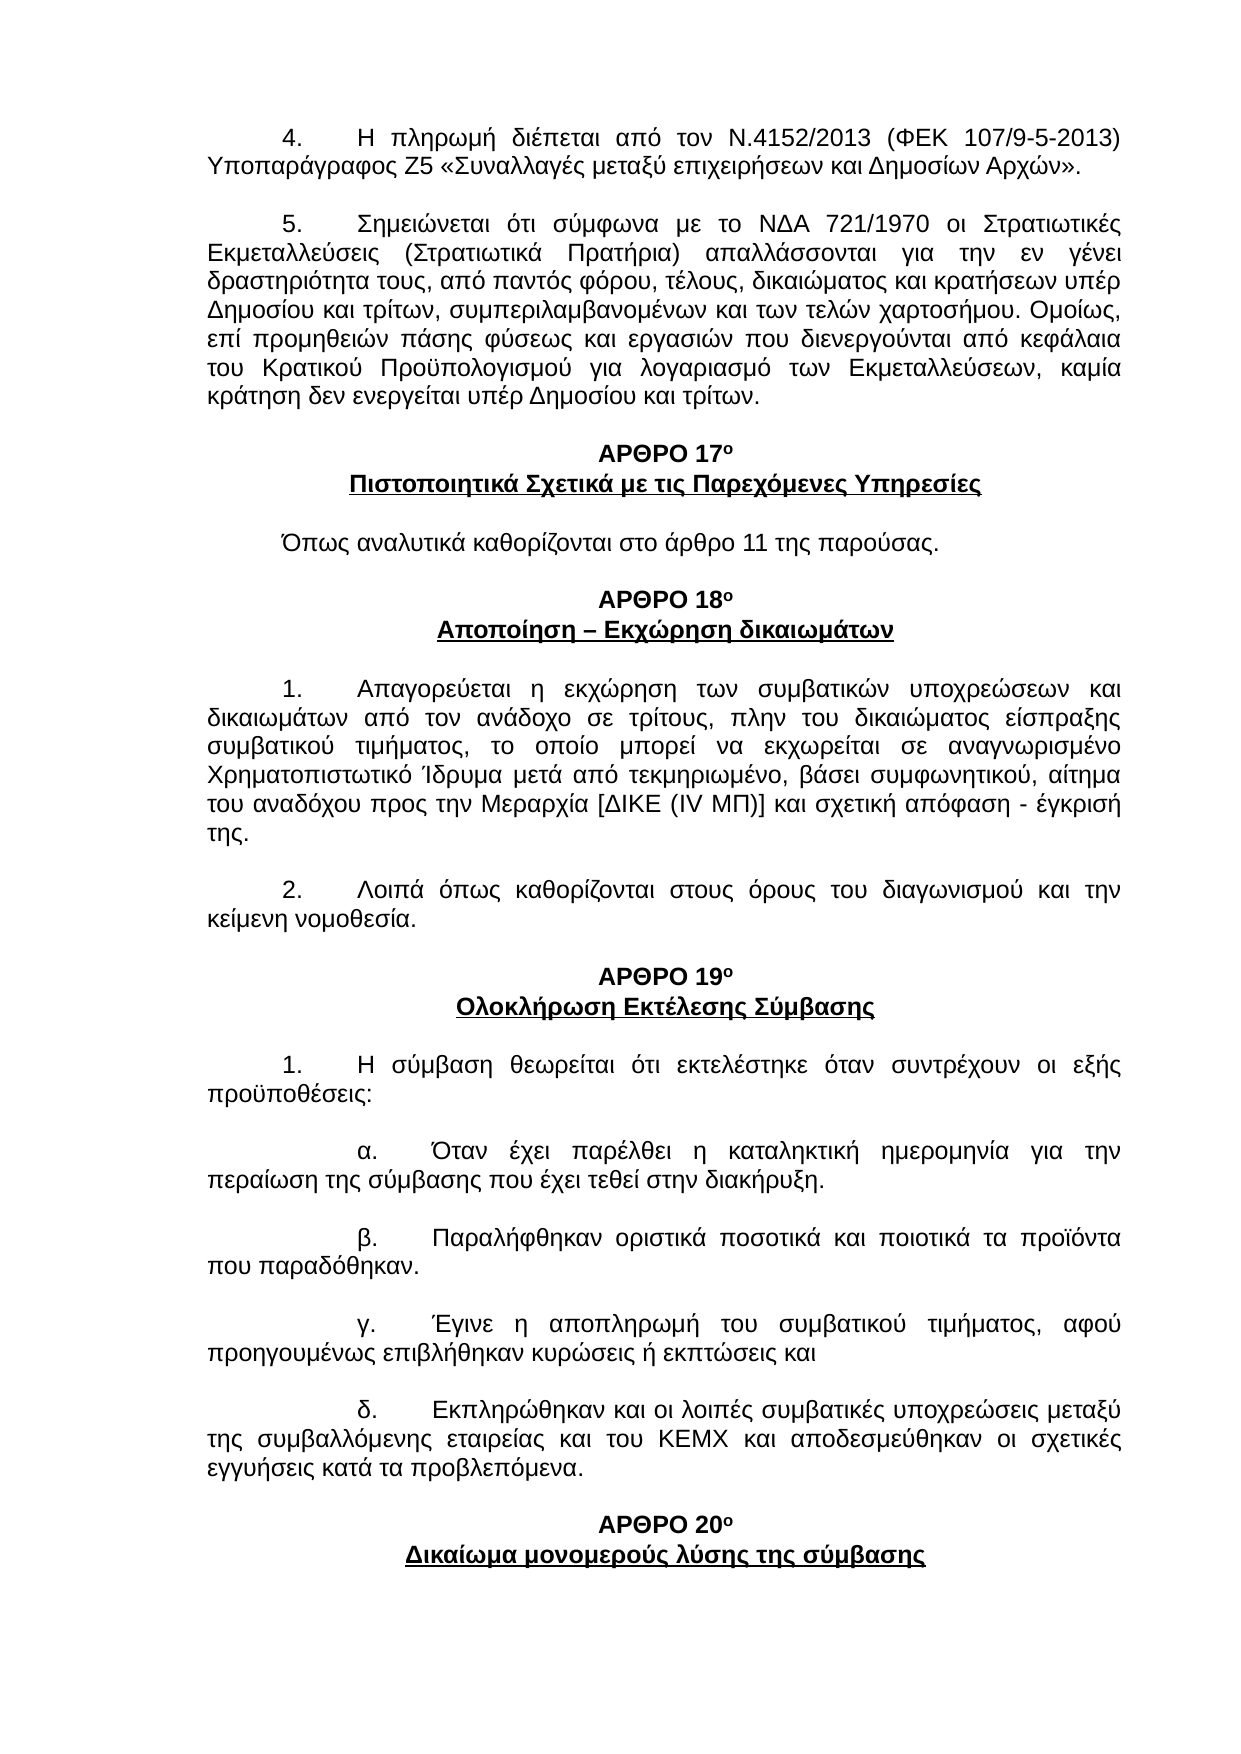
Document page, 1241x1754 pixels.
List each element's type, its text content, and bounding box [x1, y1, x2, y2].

text ΑΡΘΡΟ 19ο [209, 961, 1122, 991]
text Όπως αναλυτικά καθορίζονται στο άρθρο 11 της παρούσας. [207, 527, 1122, 556]
text ΑΡΘΡΟ 17ο [209, 439, 1122, 469]
text Αποποίηση – Εκχώρηση δικαιωμάτων [209, 615, 1122, 645]
text Πιστοποιητικά Σχετικά με τις Παρεχόμενες Υπηρεσίες [209, 469, 1122, 499]
text 5. Σημειώνεται ότι σύμφωνα με το ΝΔΑ 721/1970 οι Στρατιωτικές Εκμεταλλεύσεις (Στρατιωτικά Πρατήρια) απαλλάσσονται για την εν γένει δραστηριότητα τους, από παντός φόρου, τέλους, δικαιώματος και κρατήσεων υπέρ Δημοσίου και τρίτων, συμπεριλαμβανομένων και των τελών χαρτοσήμου. Ομοίως, επί προμηθειών πάσης φύσεως και εργασιών που διενεργούνται από κεφάλαια του Κρατικού Προϋπολογισμού για λογαριασμό των Εκμεταλλεύσεων, καμία κράτηση δεν ενεργείται υπέρ Δημοσίου και τρίτων. [207, 209, 1122, 410]
text α. Όταν έχει παρέλθει η καταληκτική ημερομηνία για την περαίωση της σύμβασης που έχει τεθεί στην διακήρυξη. [207, 1136, 1122, 1194]
text 2. Λοιπά όπως καθορίζονται στους όρους του διαγωνισμού και την κείμενη νομοθεσία. [207, 875, 1122, 932]
text 1. Απαγορεύεται η εκχώρηση των συμβατικών υποχρεώσεων και δικαιωμάτων από τον ανάδοχο σε τρίτους, πλην του δικαιώματος είσπραξης συμβατικού τιμήματος, το οποίο μπορεί να εκχωρείται σε αναγνωρισμένο Χρηματοπιστωτικό Ίδρυμα μετά από τεκμηριωμένο, βάσει συμφωνητικού, αίτημα του αναδόχου προς την Μεραρχία [ΔΙΚΕ (IV ΜΠ)] και σχετική απόφαση - έγκρισή της. [207, 674, 1122, 846]
text Δικαίωμα μονομερούς λύσης της σύμβασης [209, 1540, 1122, 1570]
text δ. Εκπληρώθηκαν και οι λοιπές συμβατικές υποχρεώσεις μεταξύ της συμβαλλόμενης εταιρείας και του ΚΕΜΧ και αποδεσμεύθηκαν οι σχετικές εγγυήσεις κατά τα προβλεπόμενα. [207, 1395, 1122, 1481]
text β. Παραλήφθηκαν οριστικά ποσοτικά και ποιοτικά τα προϊόντα που παραδόθηκαν. [207, 1222, 1122, 1280]
text ΑΡΘΡΟ 20ο [209, 1510, 1122, 1540]
text 1. Η σύμβαση θεωρείται ότι εκτελέστηκε όταν συντρέχουν οι εξής προϋποθέσεις: [207, 1050, 1122, 1107]
text Ολοκλήρωση Εκτέλεσης Σύμβασης [209, 991, 1122, 1021]
text ΑΡΘΡΟ 18ο [209, 585, 1122, 615]
text 4. Η πληρωμή διέπεται από τον Ν.4152/2013 (ΦΕΚ 107/9-5-2013) Υποπαράγραφος Ζ5 «Συναλλαγές μεταξύ επιχειρήσεων και Δημοσίων Αρχών». [207, 122, 1122, 180]
text γ. Έγινε η αποπληρωμή του συμβατικού τιμήματος, αφού προηγουμένως επιβλήθηκαν κυρώσεις ή εκπτώσεις και [207, 1309, 1122, 1366]
